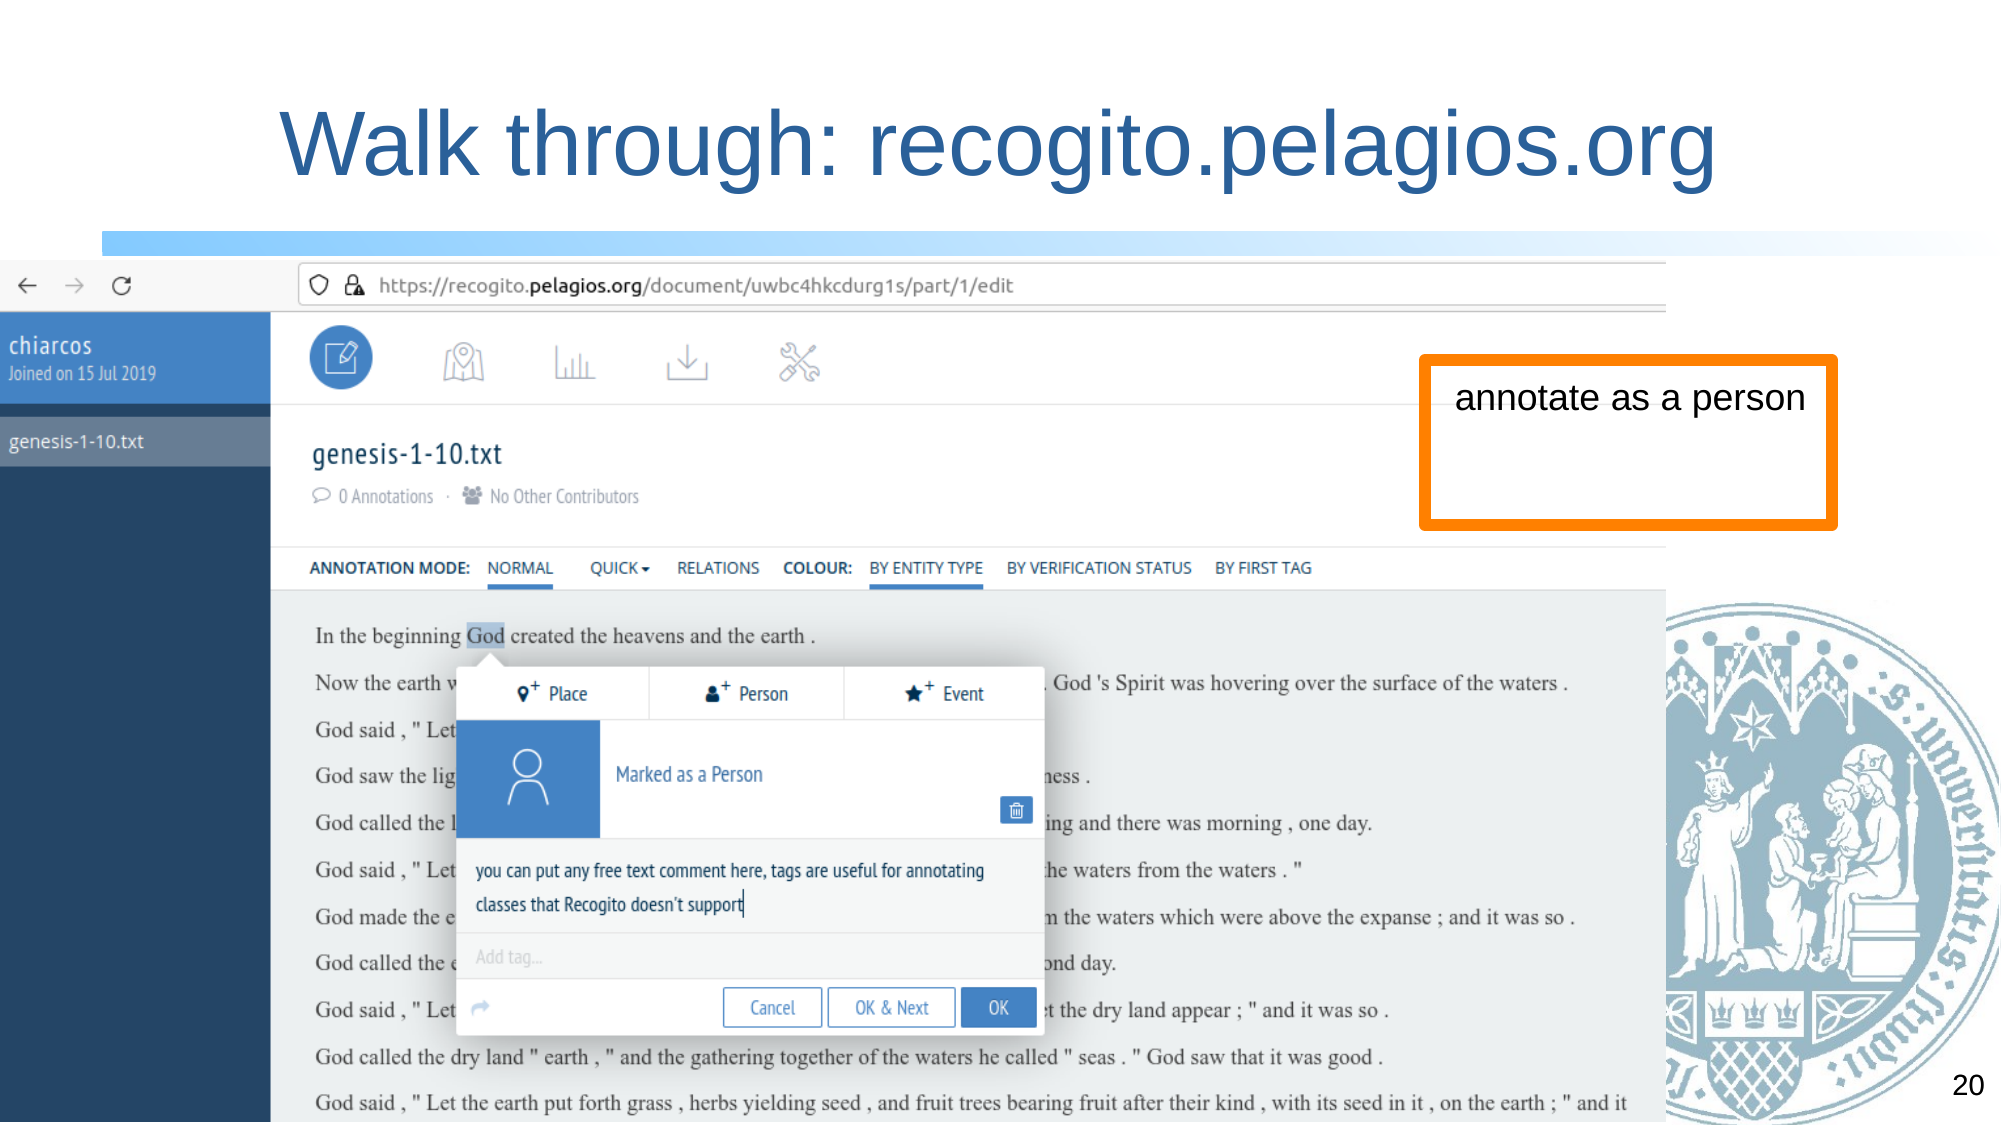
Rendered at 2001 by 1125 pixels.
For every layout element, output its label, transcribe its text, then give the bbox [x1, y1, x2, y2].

picture [0, 260, 1666, 1122]
title Walk through: recogito.pelagios.org [99, 45, 1900, 233]
list [1666, 262, 1900, 1005]
text_box [1425, 360, 1832, 526]
